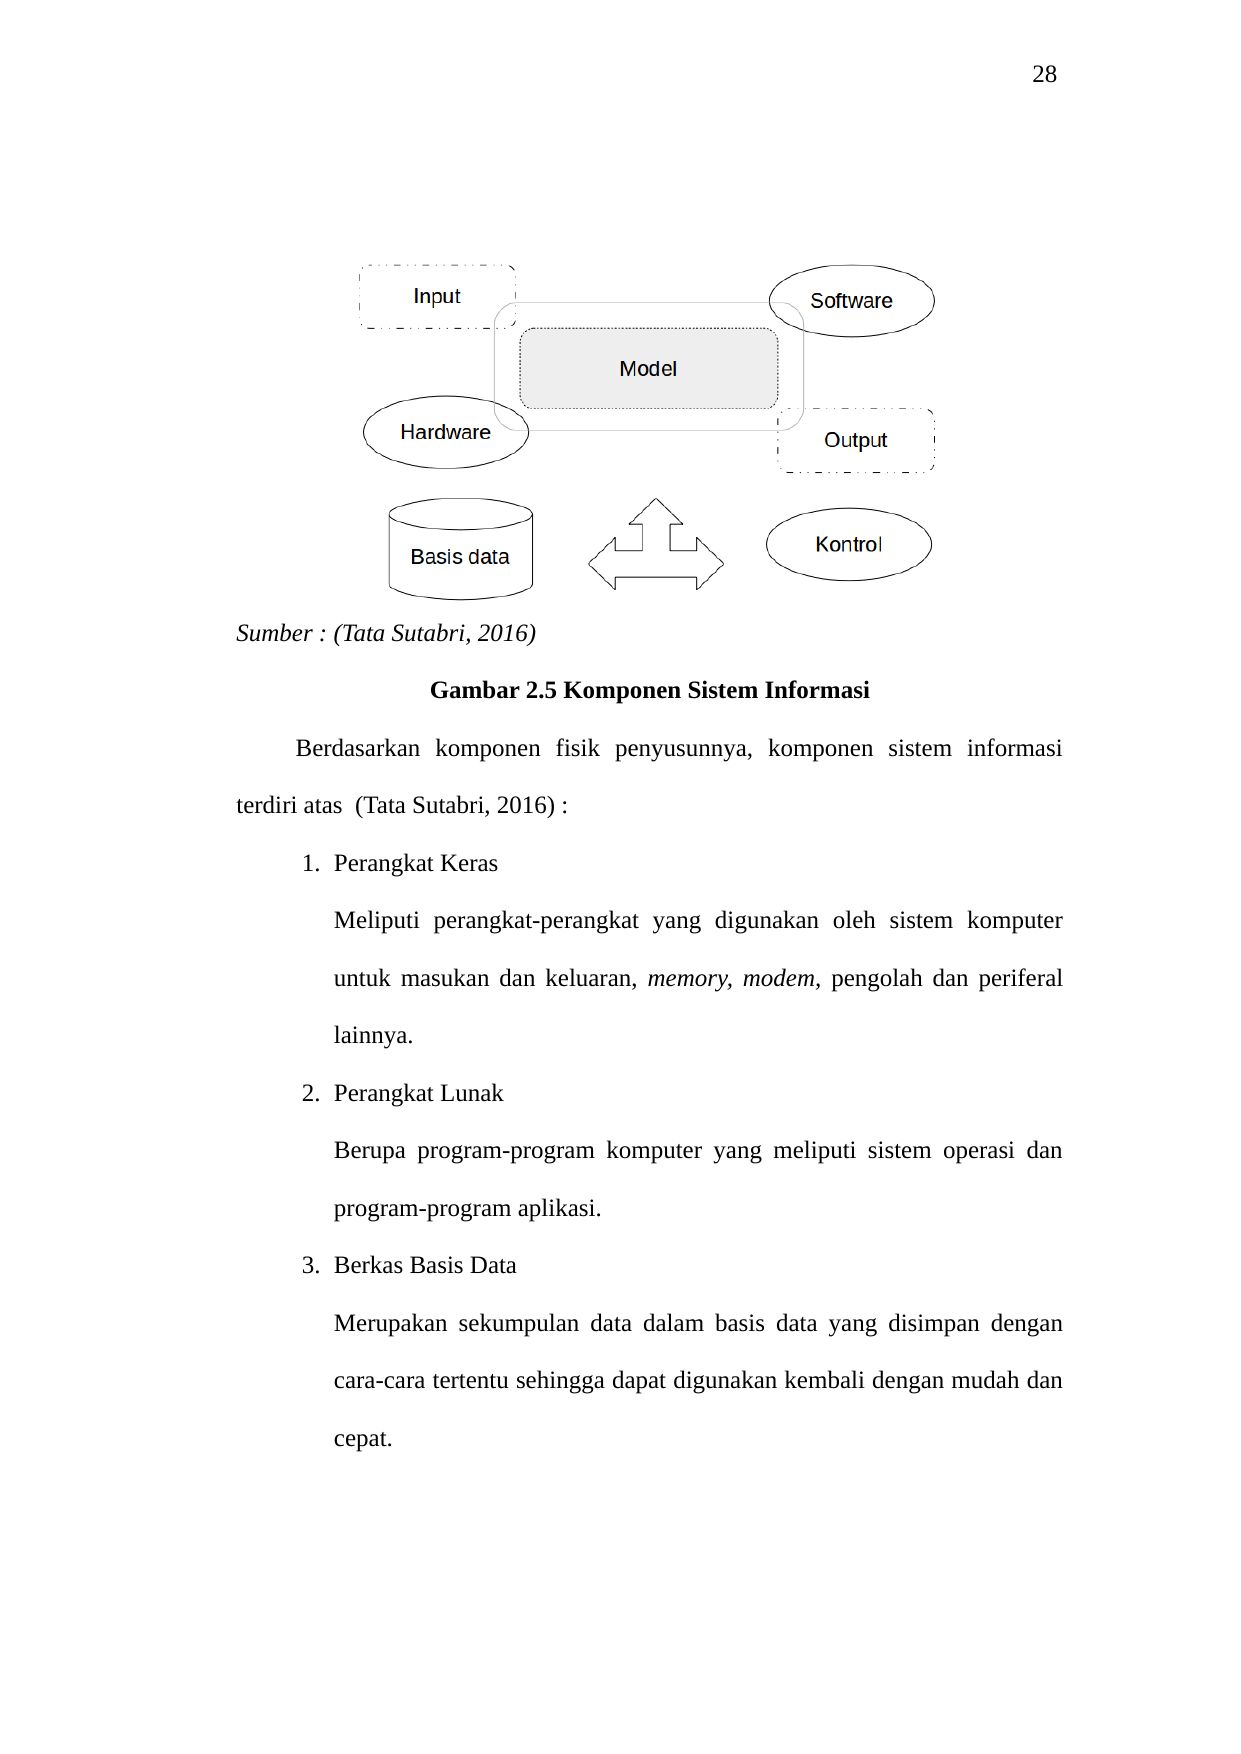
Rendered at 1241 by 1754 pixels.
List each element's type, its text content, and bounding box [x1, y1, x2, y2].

list Berkas Basis Data [295, 1251, 1063, 1279]
list Perangkat Keras [295, 848, 1063, 877]
list Perangkat Lunak [295, 1078, 1063, 1107]
list Berupa program-program komputer yang meliputi sistem operasi dan program-program aplikasi. [295, 1136, 1063, 1222]
list Merupakan sekumpulan data dalam basis data yang disimpan dengan cara-cara tertentu sehingga dapat digunakan kembali dengan mudah dan cepat. [295, 1308, 1063, 1452]
text Sumber : (Tata Sutabri, 2016) [236, 236, 1063, 646]
picture [352, 250, 947, 604]
text Berdasarkan komponen fisik penyusunnya, komponen sistem informasi terdiri atas (Tata Sutabri, 2016) : [236, 733, 1063, 819]
text Gambar 2.5 Komponen Sistem Informasi [236, 676, 1063, 704]
list Meliputi perangkat-perangkat yang digunakan oleh sistem komputer untuk masukan dan keluaran, memory, modem, pengolah dan periferal lainnya. [295, 906, 1063, 1049]
